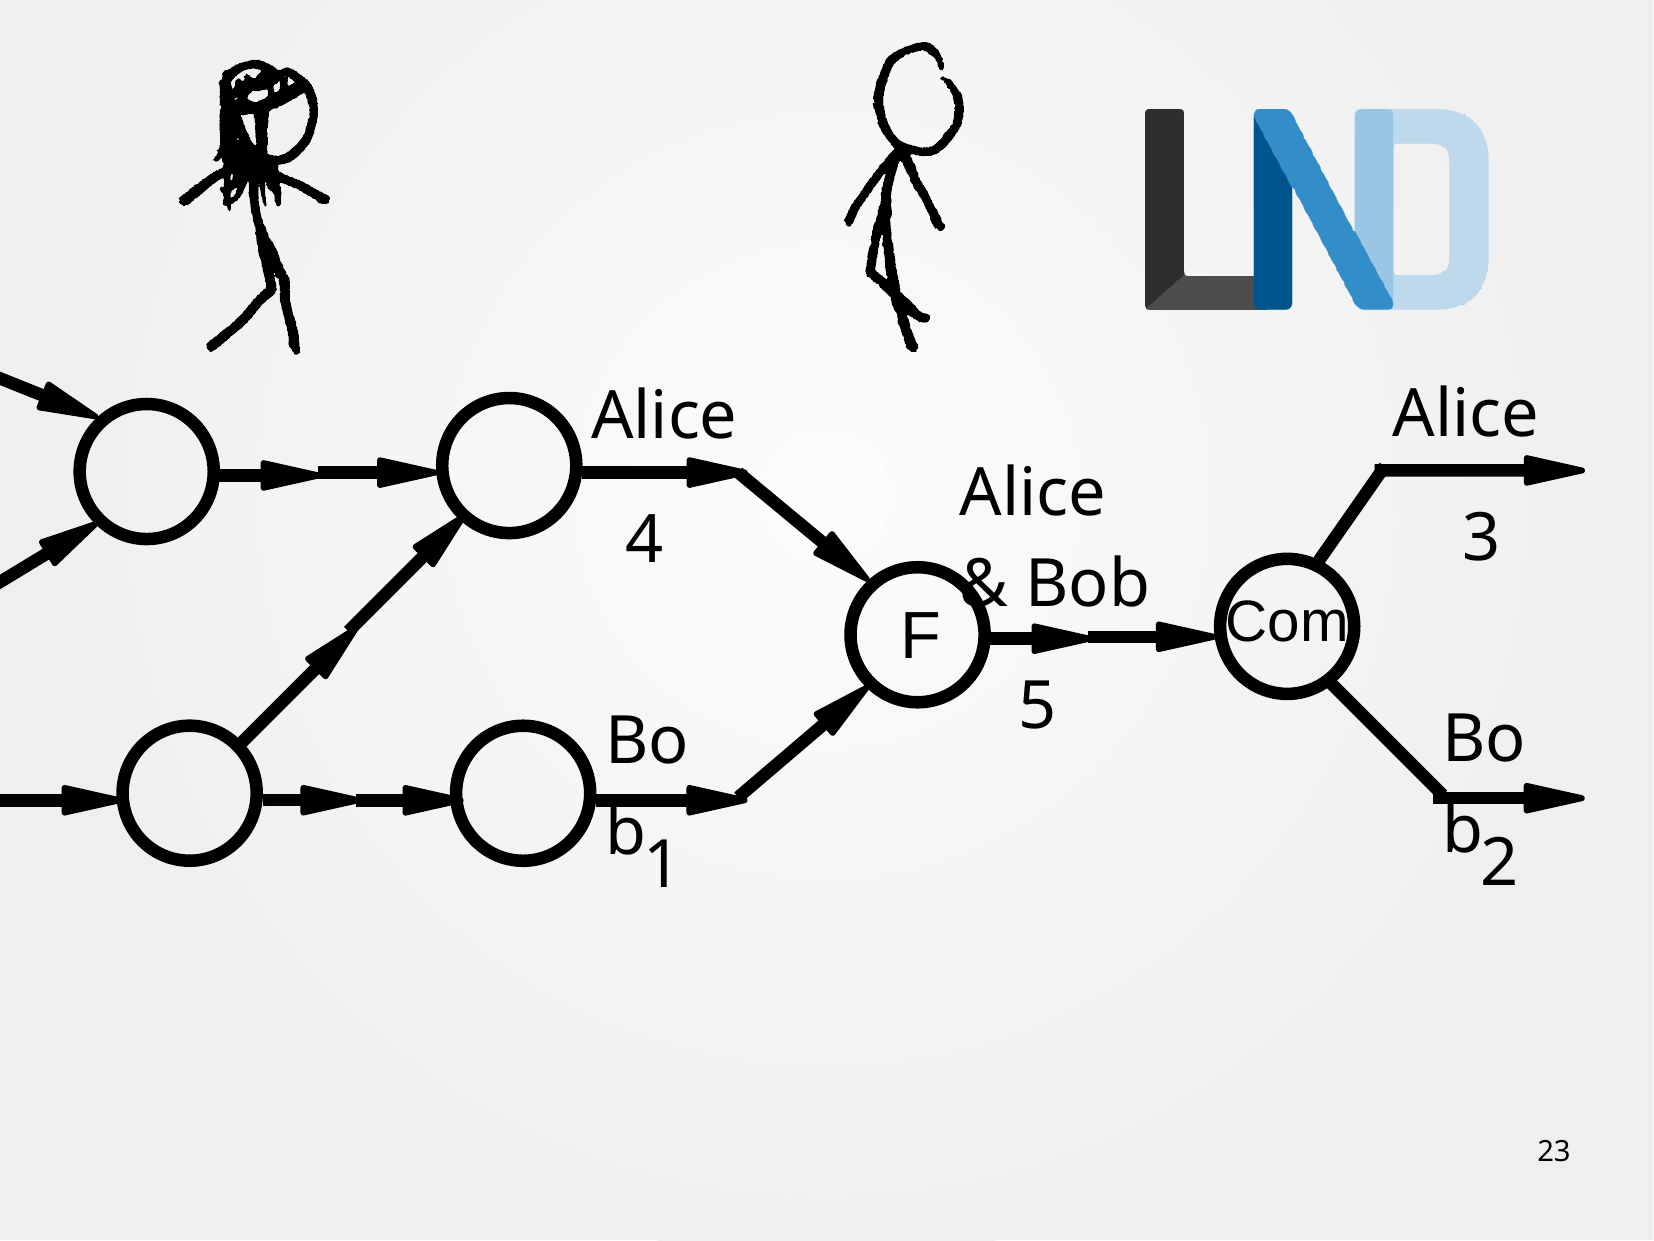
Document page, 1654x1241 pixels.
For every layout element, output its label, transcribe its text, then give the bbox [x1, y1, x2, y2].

text_box Alice & Bob [944, 436, 1182, 621]
text_box 4 [610, 484, 697, 587]
text_box 2 [1465, 806, 1552, 909]
text_box Alice [576, 359, 768, 455]
text_box Bob [590, 684, 741, 780]
picture [1038, 0, 1570, 404]
text_box Com [1210, 581, 1395, 746]
text_box 3 [1448, 482, 1523, 584]
picture [177, 58, 332, 355]
text_box Alice [1378, 404, 1570, 453]
text_box 1 [628, 809, 703, 911]
text_box F [885, 590, 975, 681]
text_box 5 [1003, 649, 1079, 752]
picture [840, 38, 967, 355]
text_box Bob [1427, 682, 1578, 778]
